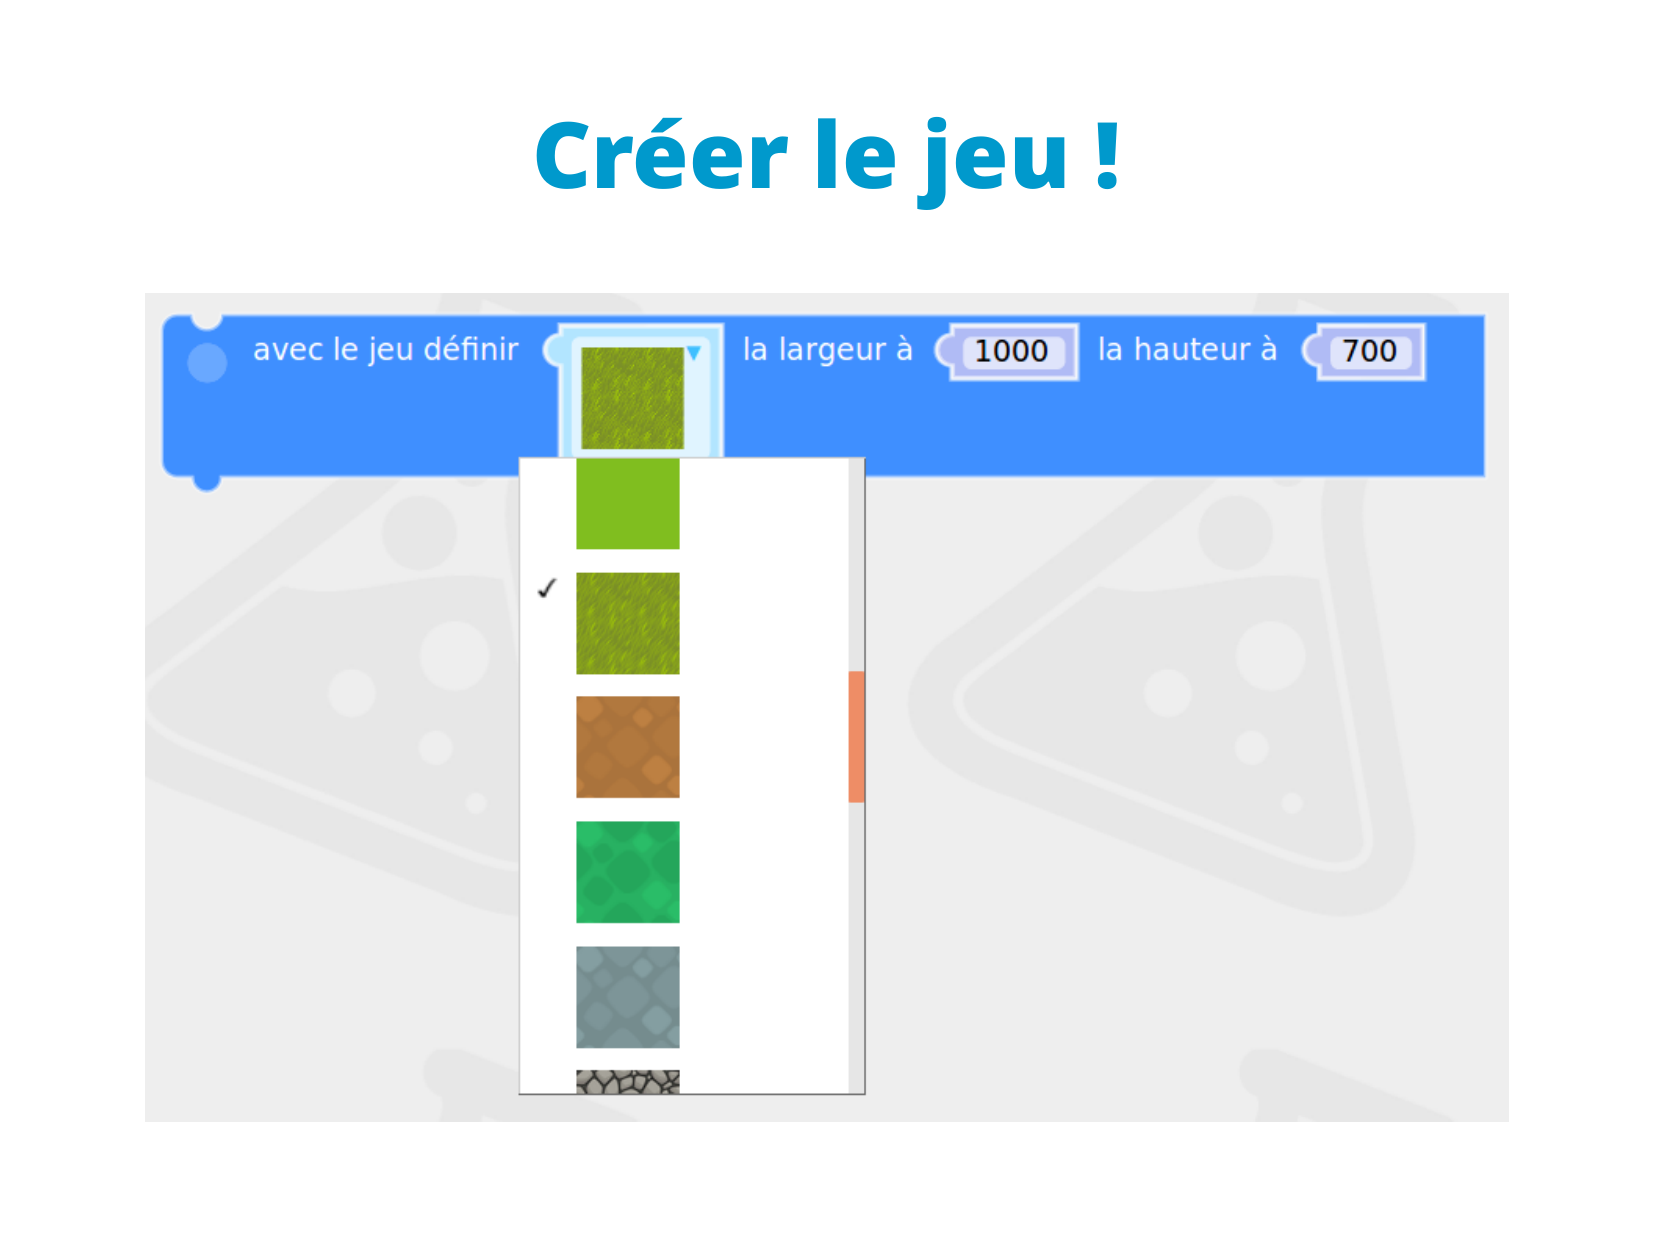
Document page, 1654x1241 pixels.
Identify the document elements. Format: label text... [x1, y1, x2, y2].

title Créer le jeu ! [82, 49, 1571, 257]
picture [145, 293, 1509, 1123]
